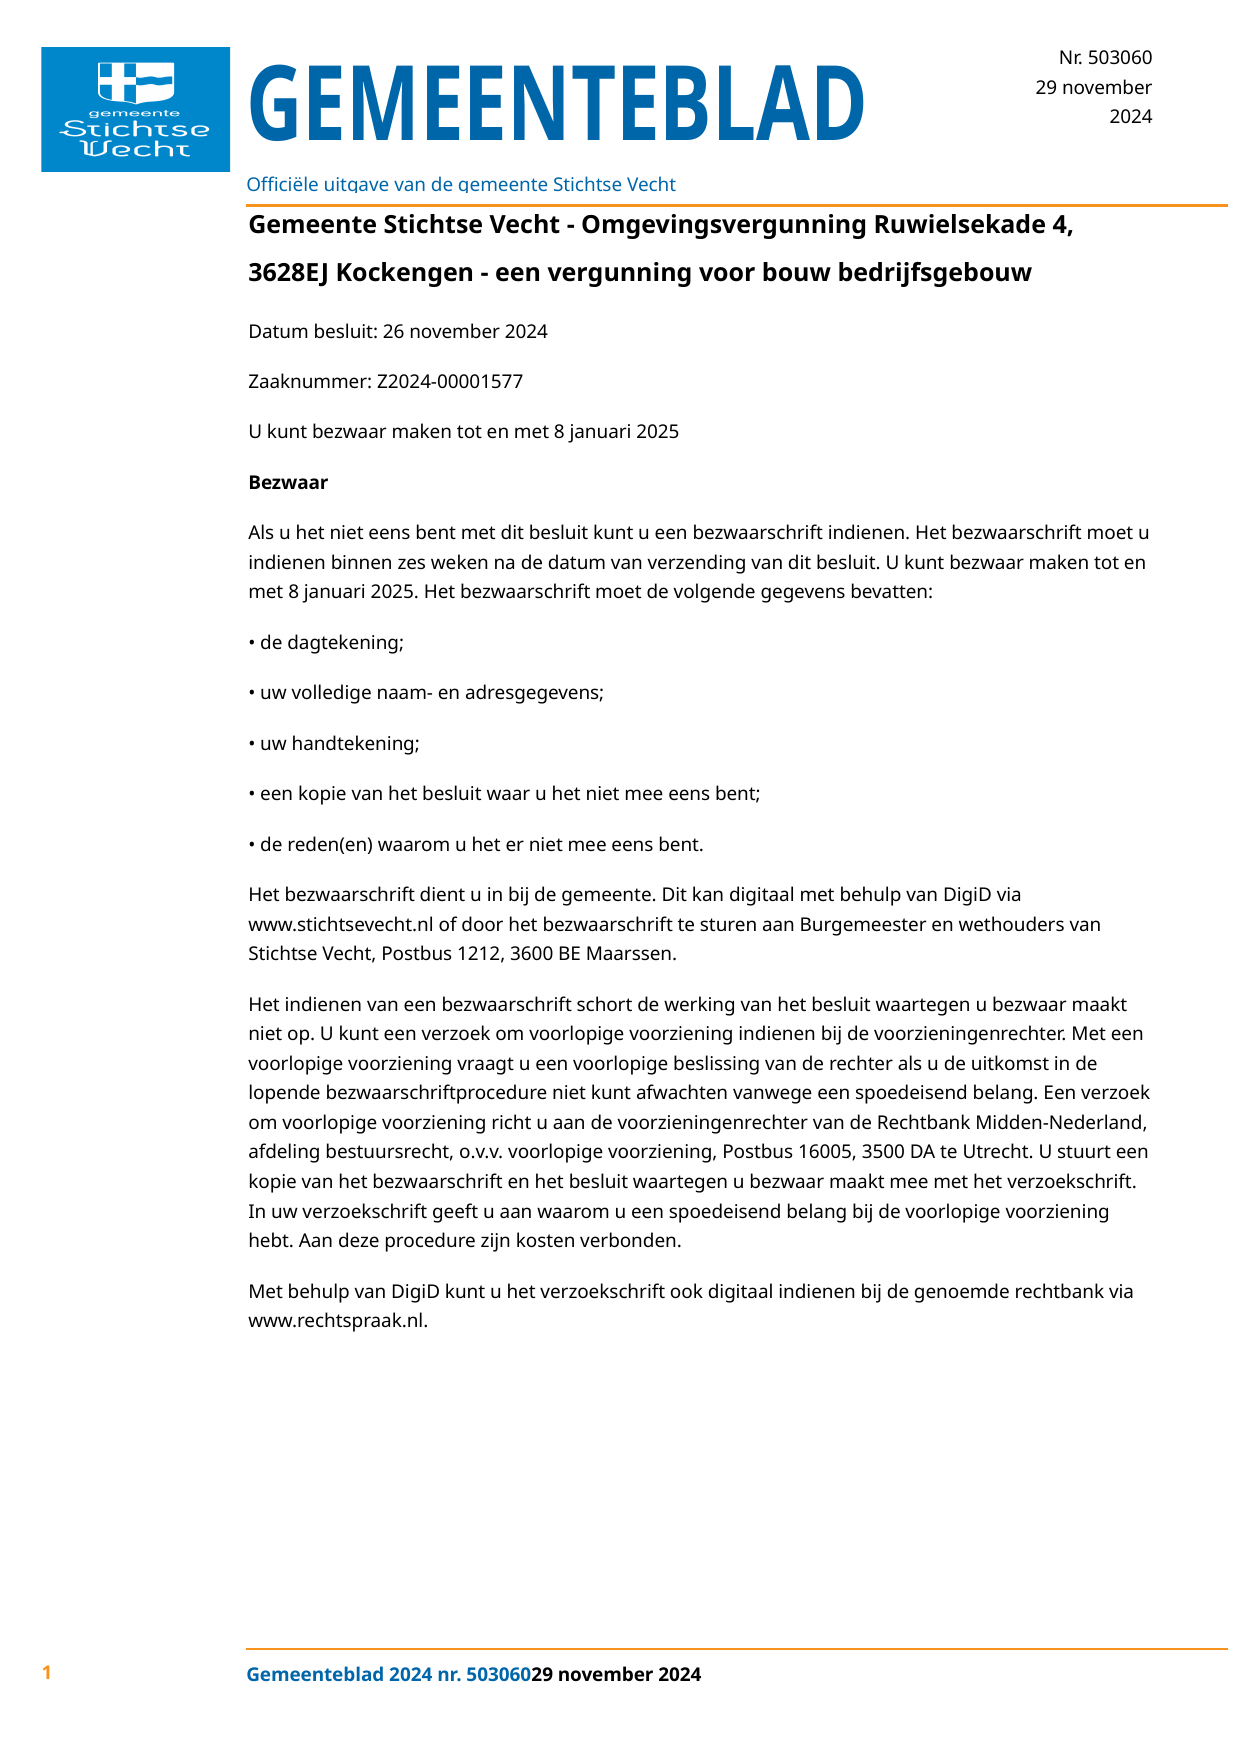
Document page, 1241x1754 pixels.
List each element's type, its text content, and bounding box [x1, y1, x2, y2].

text Gemeente Stichtse Vecht - Omgevingsvergunning Ruwielsekade 4, 3628EJ Kockengen - een vergunning voor bouw bedrijfsgebouw [248, 207, 1152, 288]
text Datum besluit: 26 november 2024 [248, 318, 1152, 344]
text Met behulp van DigiD kunt u het verzoekschrift ook digitaal indienen bij de genoemde rechtbank via www.rechtspraak.nl. [248, 1278, 1152, 1333]
picture [137, 63, 174, 103]
text Het indienen van een bezwaarschrift schort de werking van het besluit waartegen u bezwaar maakt niet op. U kunt een verzoek om voorlopige voorziening indienen bij de voorzieningenrechter. Met een voorlopige voorziening vraagt u een voorlopige beslissing van de rechter als u de uitkomst in de lopende bezwaarschriftprocedure niet kunt afwachten vanwege een spoedeisend belang. Een verzoek om voorlopige voorziening richt u aan de voorzieningenrechter van de Rechtbank Midden-Nederland, afdeling bestuursrecht, o.v.v. voorlopige voorziening, Postbus 16005, 3500 DA te Utrecht. U stuurt een kopie van het bezwaarschrift en het besluit waartegen u bezwaar maakt mee met het verzoekschrift. In uw verzoekschrift geeft u aan waarom u een spoedeisend belang bij de voorlopige voorziening hebt. Aan deze procedure zijn kosten verbonden. [248, 991, 1152, 1253]
text • een kopie van het besluit waar u het niet mee eens bent; [248, 780, 1152, 806]
text Het bezwaarschrift dient u in bij de gemeente. Dit kan digitaal met behulp van DigiD via www.stichtsevecht.nl of door het bezwaarschrift te sturen aan Burgemeester en wethouders van Stichtse Vecht, Postbus 1212, 3600 BE Maarssen. [248, 881, 1152, 966]
text • de reden(en) waarom u het er niet mee eens bent. [248, 831, 1152, 857]
text U kunt bezwaar maken tot en met 8 januari 2025 [248, 419, 1152, 444]
text • uw handtekening; [248, 730, 1152, 756]
text Als u het niet eens bent met dit besluit kunt u een bezwaarschrift indienen. Het bezwaarschrift moet u indienen binnen zes weken na de datum van verzending van dit besluit. U kunt bezwaar maken tot en met 8 januari 2025. Het bezwaarschrift moet de volgende gegevens bevatten: [248, 519, 1152, 604]
picture [99, 63, 135, 101]
text Zaaknummer: Z2024-00001577 [248, 368, 1152, 394]
text Bezwaar [248, 469, 1152, 495]
text • uw volledige naam- en adresgegevens; [248, 679, 1152, 705]
text • de dagtekening; [248, 629, 1152, 655]
